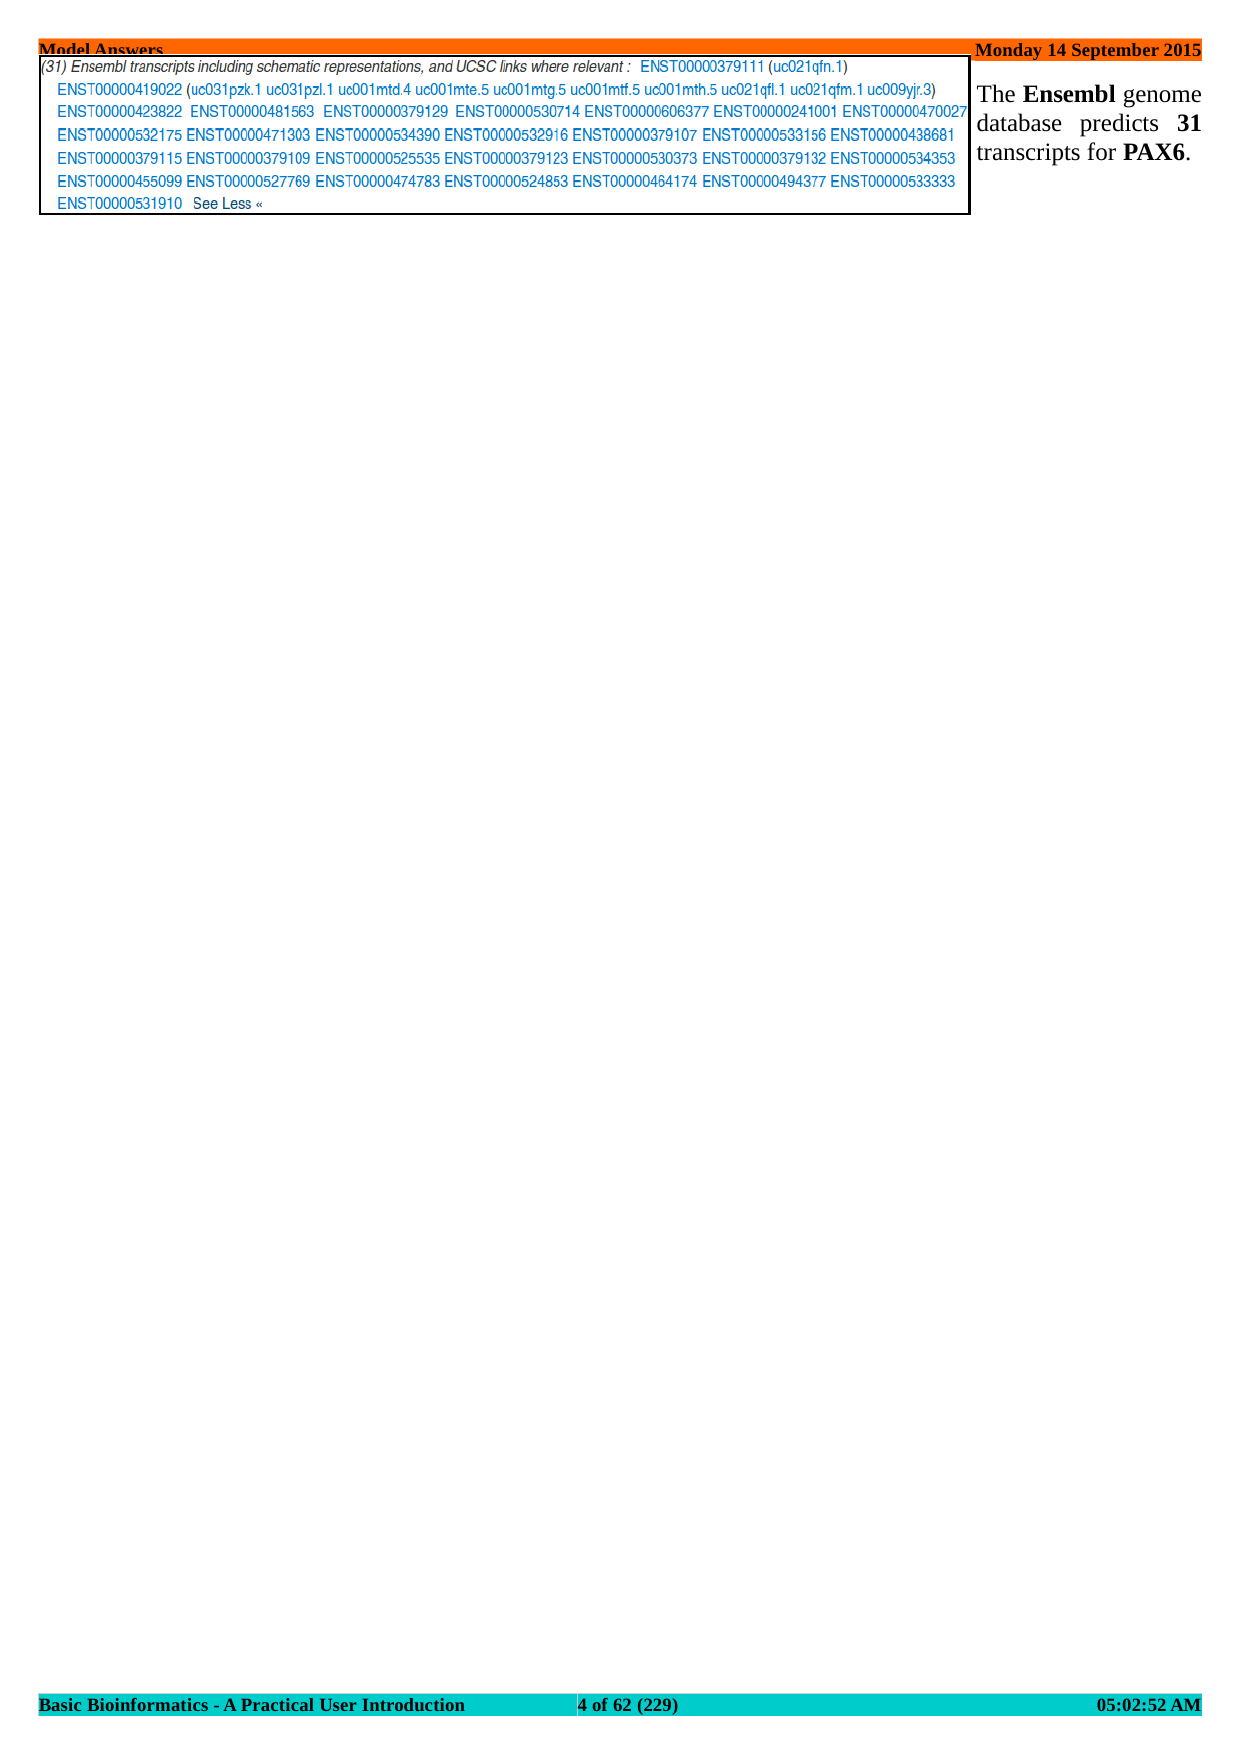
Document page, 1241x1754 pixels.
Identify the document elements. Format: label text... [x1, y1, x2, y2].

picture [41, 57, 968, 213]
text The Ensembl genome database predicts 31 transcripts for PAX6. [971, 79, 1202, 166]
